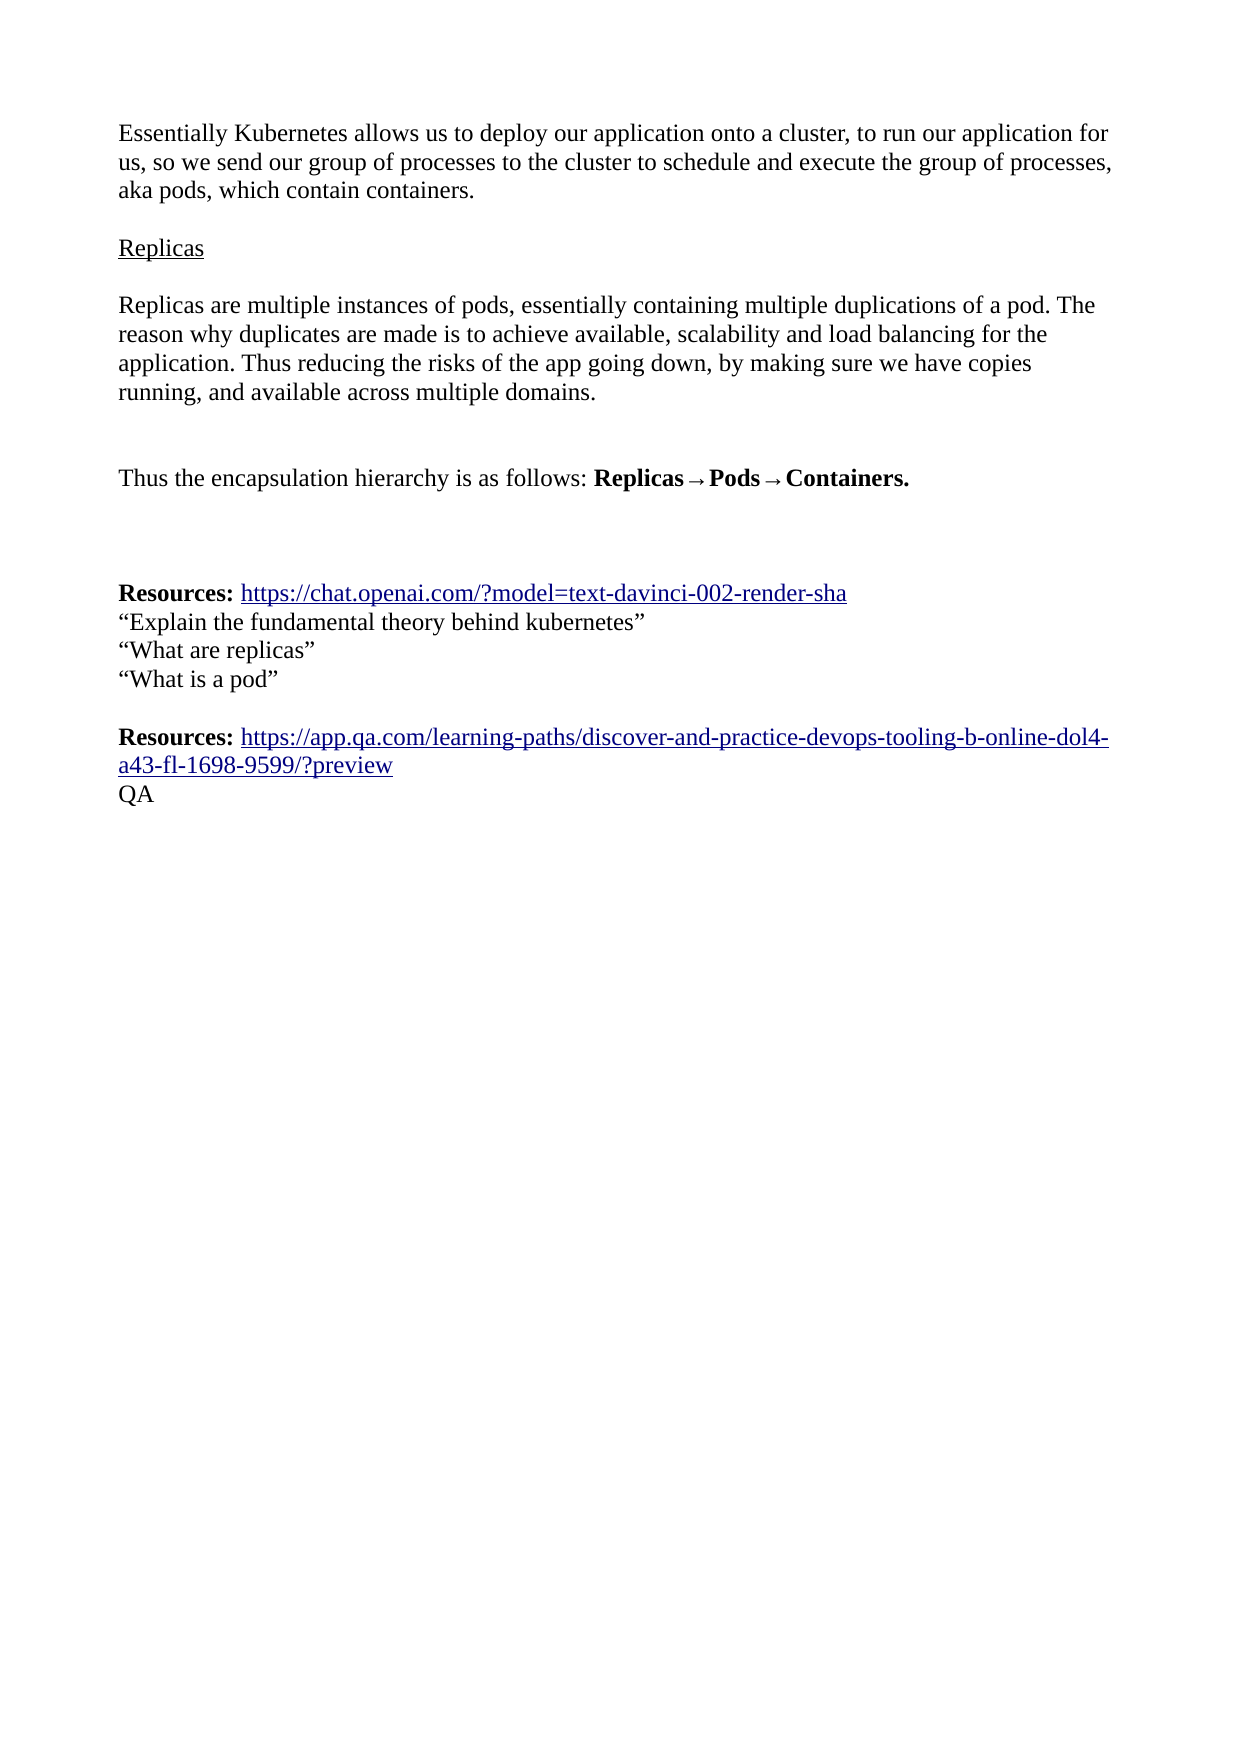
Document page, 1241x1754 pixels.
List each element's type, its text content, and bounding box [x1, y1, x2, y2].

text QA [118, 779, 1122, 808]
text “Explain the fundamental theory behind kubernetes” [118, 607, 1122, 636]
text Resources: https://app.qa.com/learning-paths/discover-and-practice-devops-tooling-b-online-dol4-a43-fl-1698-9599/?preview [118, 722, 1122, 779]
text Resources: https://chat.openai.com/?model=text-davinci-002-render-sha [118, 578, 1122, 607]
text “What are replicas” [118, 636, 1122, 664]
text “What is a pod” [118, 664, 1122, 693]
text Replicas [118, 233, 1122, 262]
text Replicas are multiple instances of pods, essentially containing multiple duplications of a pod. The reason why duplicates are made is to achieve available, scalability and load balancing for the application. Thus reducing the risks of the app going down, by making sure we have copies running, and available across multiple domains. [118, 291, 1122, 406]
text Thus the encapsulation hierarchy is as follows: Replicas→Pods→Containers. [118, 463, 1122, 492]
text Essentially Kubernetes allows us to deploy our application onto a cluster, to run our application for us, so we send our group of processes to the cluster to schedule and execute the group of processes, aka pods, which contain containers. [118, 118, 1122, 204]
